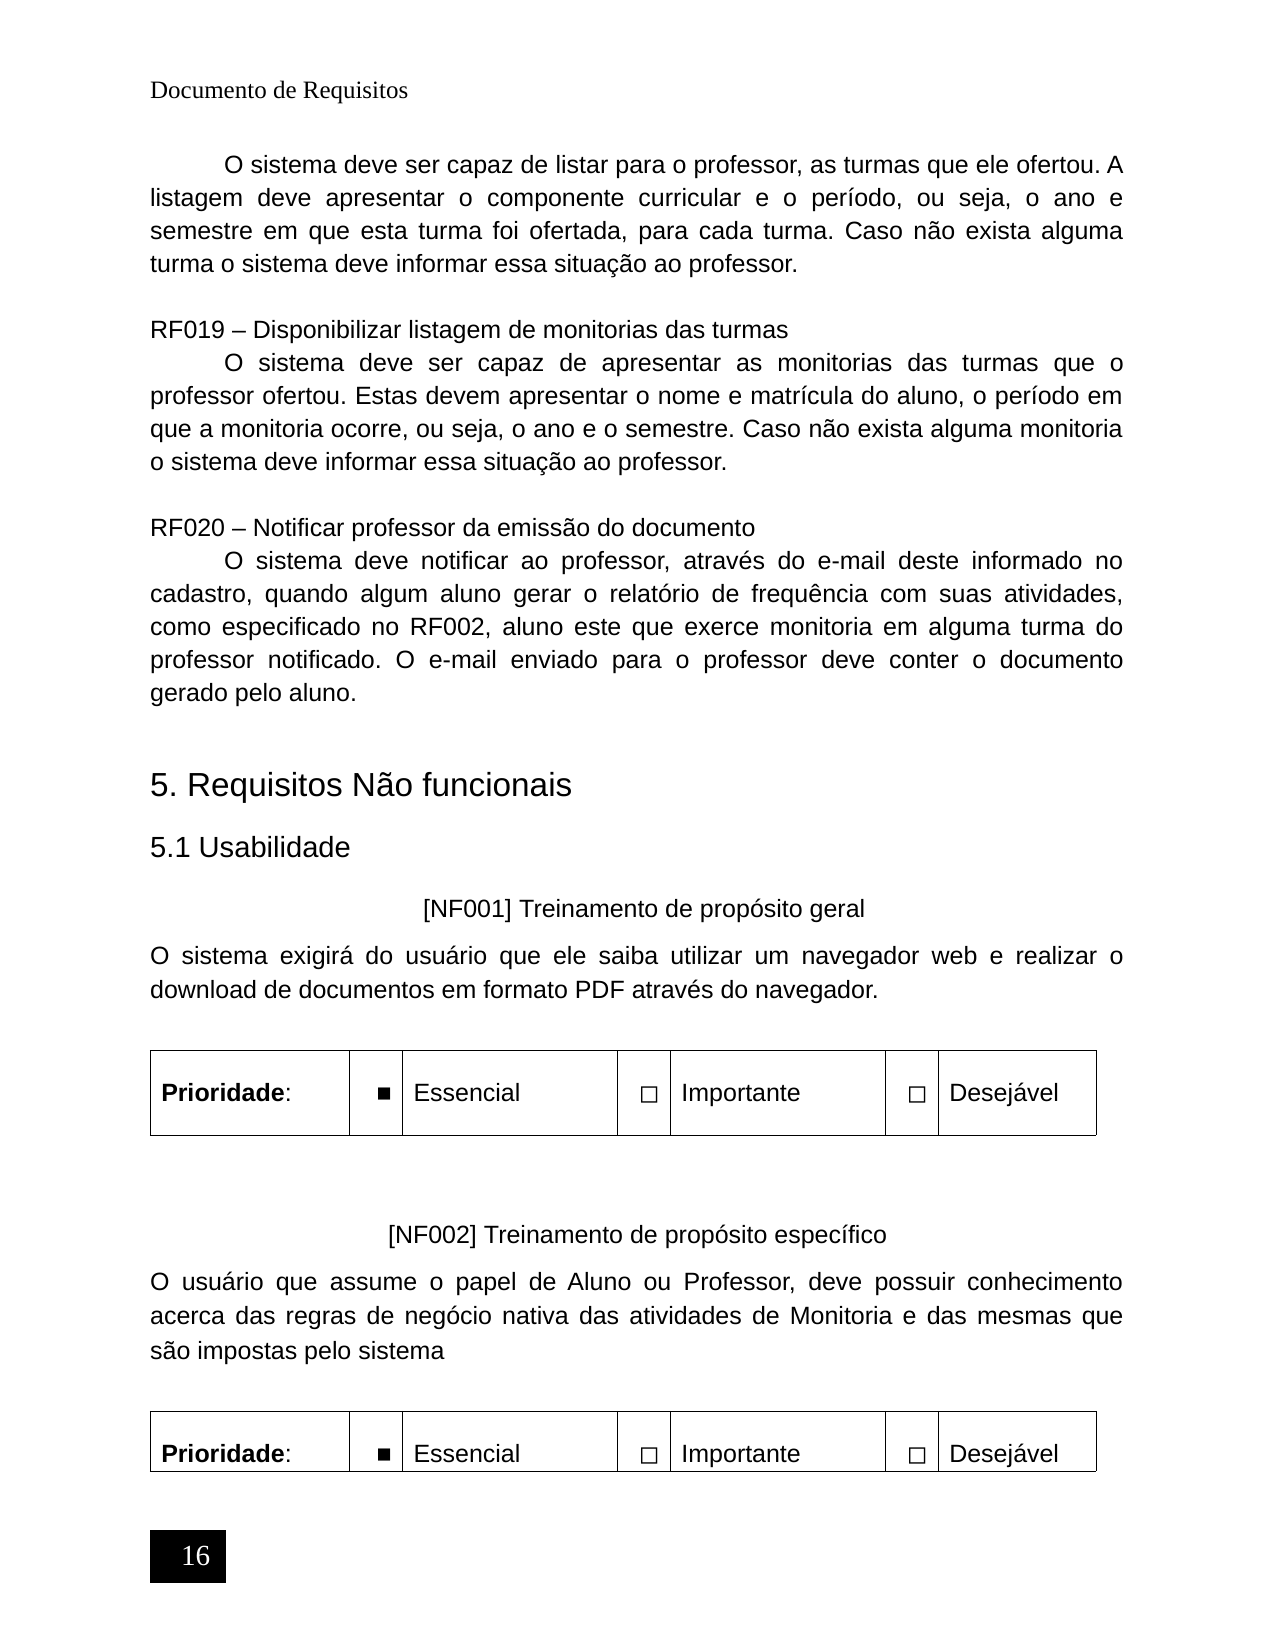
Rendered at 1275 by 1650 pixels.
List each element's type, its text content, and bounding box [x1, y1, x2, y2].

table_header Essencial [403, 1051, 617, 1135]
table_header ■ [350, 1412, 402, 1471]
table_header Importante [671, 1051, 885, 1135]
table_header Desejável [939, 1412, 1096, 1471]
text RF020 – Notificar professor da emissão do documento [150, 513, 1125, 542]
table_header ◻ [886, 1412, 938, 1471]
text O sistema deve ser capaz de apresentar as monitorias das turmas que o professor ofertou. Estas devem apresentar o nome e matrícula do aluno, o período em que a monitoria ocorre, ou seja, o ano e o semestre. Caso não exista alguma monitoria o sistema deve informar essa situação ao professor. [150, 348, 1125, 476]
table_header Importante [671, 1412, 885, 1471]
table_header ◻ [618, 1412, 670, 1471]
text O sistema deve ser capaz de listar para o professor, as turmas que ele ofertou. A listagem deve apresentar o componente curricular e o período, ou seja, o ano e semestre em que esta turma foi ofertada, para cada turma. Caso não exista alguma turma o sistema deve informar essa situação ao professor. [150, 150, 1125, 278]
table_header ■ [350, 1051, 402, 1135]
text O sistema exigirá do usuário que ele saiba utilizar um navegador web e realizar o download de documentos em formato PDF através do navegador. [150, 941, 1125, 1004]
text O sistema deve notificar ao professor, através do e-mail deste informado no cadastro, quando algum aluno gerar o relatório de frequência com suas atividades, como especificado no RF002, aluno este que exerce monitoria em alguma turma do professor notificado. O e-mail enviado para o professor deve conter o documento gerado pelo aluno. [150, 546, 1125, 707]
text [NF001] Treinamento de propósito geral [170, 894, 1125, 922]
text RF019 – Disponibilizar listagem de monitorias das turmas [150, 315, 1125, 344]
table_header Prioridade: [151, 1412, 349, 1471]
table_header Desejável [939, 1051, 1096, 1135]
table_header Essencial [403, 1412, 617, 1471]
text [NF002] Treinamento de propósito específico [150, 1220, 1125, 1248]
table_header Prioridade: [151, 1051, 349, 1135]
subtitle 5. Requisitos Não funcionais [150, 765, 1125, 804]
table_header ◻ [618, 1051, 670, 1135]
table_header ◻ [886, 1051, 938, 1135]
subtitle 5.1 Usabilidade [150, 830, 1125, 864]
text O usuário que assume o papel de Aluno ou Professor, deve possuir conhecimento acerca das regras de negócio nativa das atividades de Monitoria e das mesmas que são impostas pelo sistema [150, 1267, 1125, 1364]
